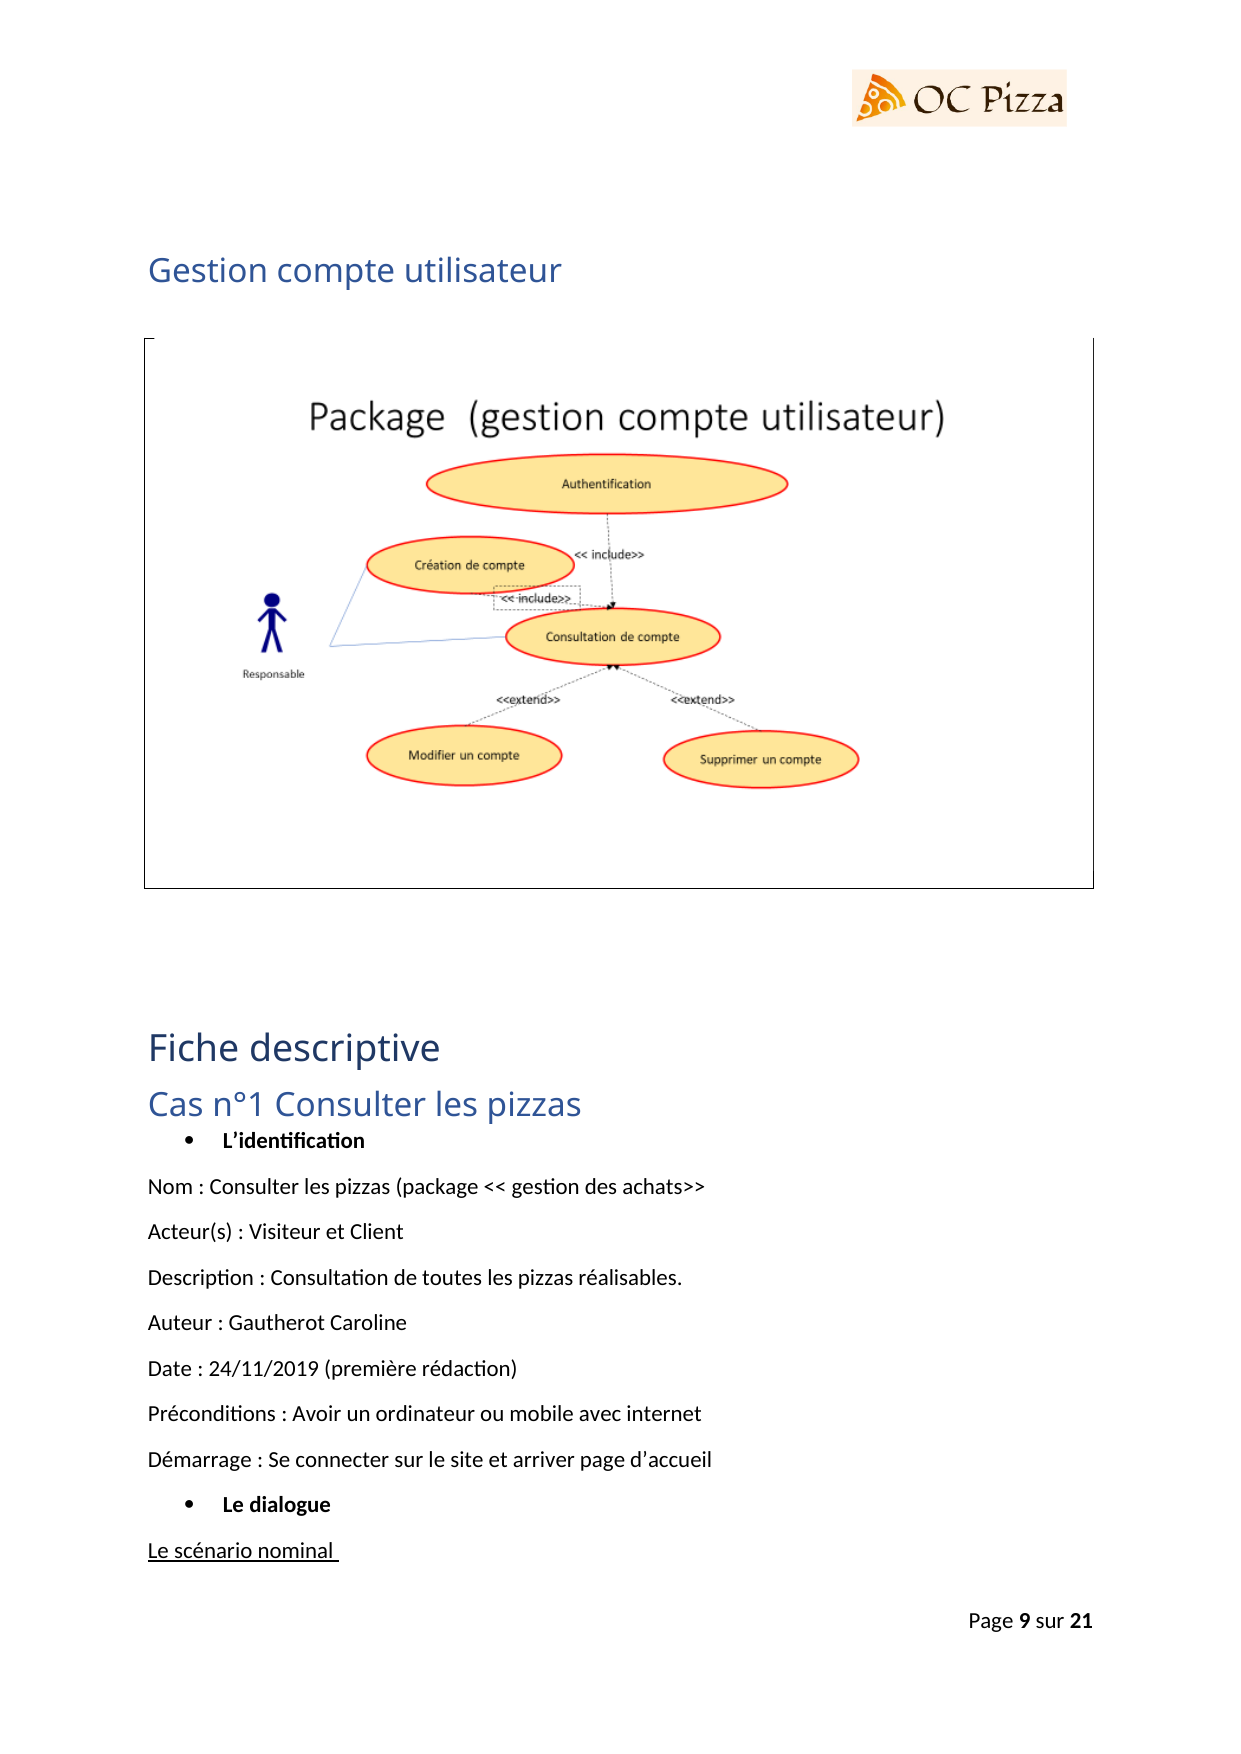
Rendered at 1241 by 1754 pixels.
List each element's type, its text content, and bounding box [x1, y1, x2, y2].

text Description : Consultation de toutes les pizzas réalisables. [148, 1263, 1093, 1291]
text Le scénario nominal [148, 1536, 1093, 1564]
list L’identification [185, 1126, 1093, 1154]
text Nom : Consulter les pizzas (package << gestion des achats>> [148, 1172, 1093, 1200]
subtitle Cas n°1 Consulter les pizzas [148, 1081, 1093, 1126]
text Auteur : Gautherot Caroline [148, 1308, 1093, 1336]
subtitle Gestion compte utilisateur [148, 247, 1093, 292]
text Acteur(s) : Visiteur et Client [148, 1217, 1093, 1245]
text Préconditions : Avoir un ordinateur ou mobile avec internet [148, 1399, 1093, 1427]
table_header [145, 339, 1093, 888]
subtitle Fiche descriptive [148, 1021, 1093, 1072]
text Démarrage : Se connecter sur le site et arriver page d’accueil [148, 1445, 1093, 1473]
list Le dialogue [185, 1490, 1093, 1518]
text Date : 24/11/2019 (première rédaction) [148, 1354, 1093, 1382]
